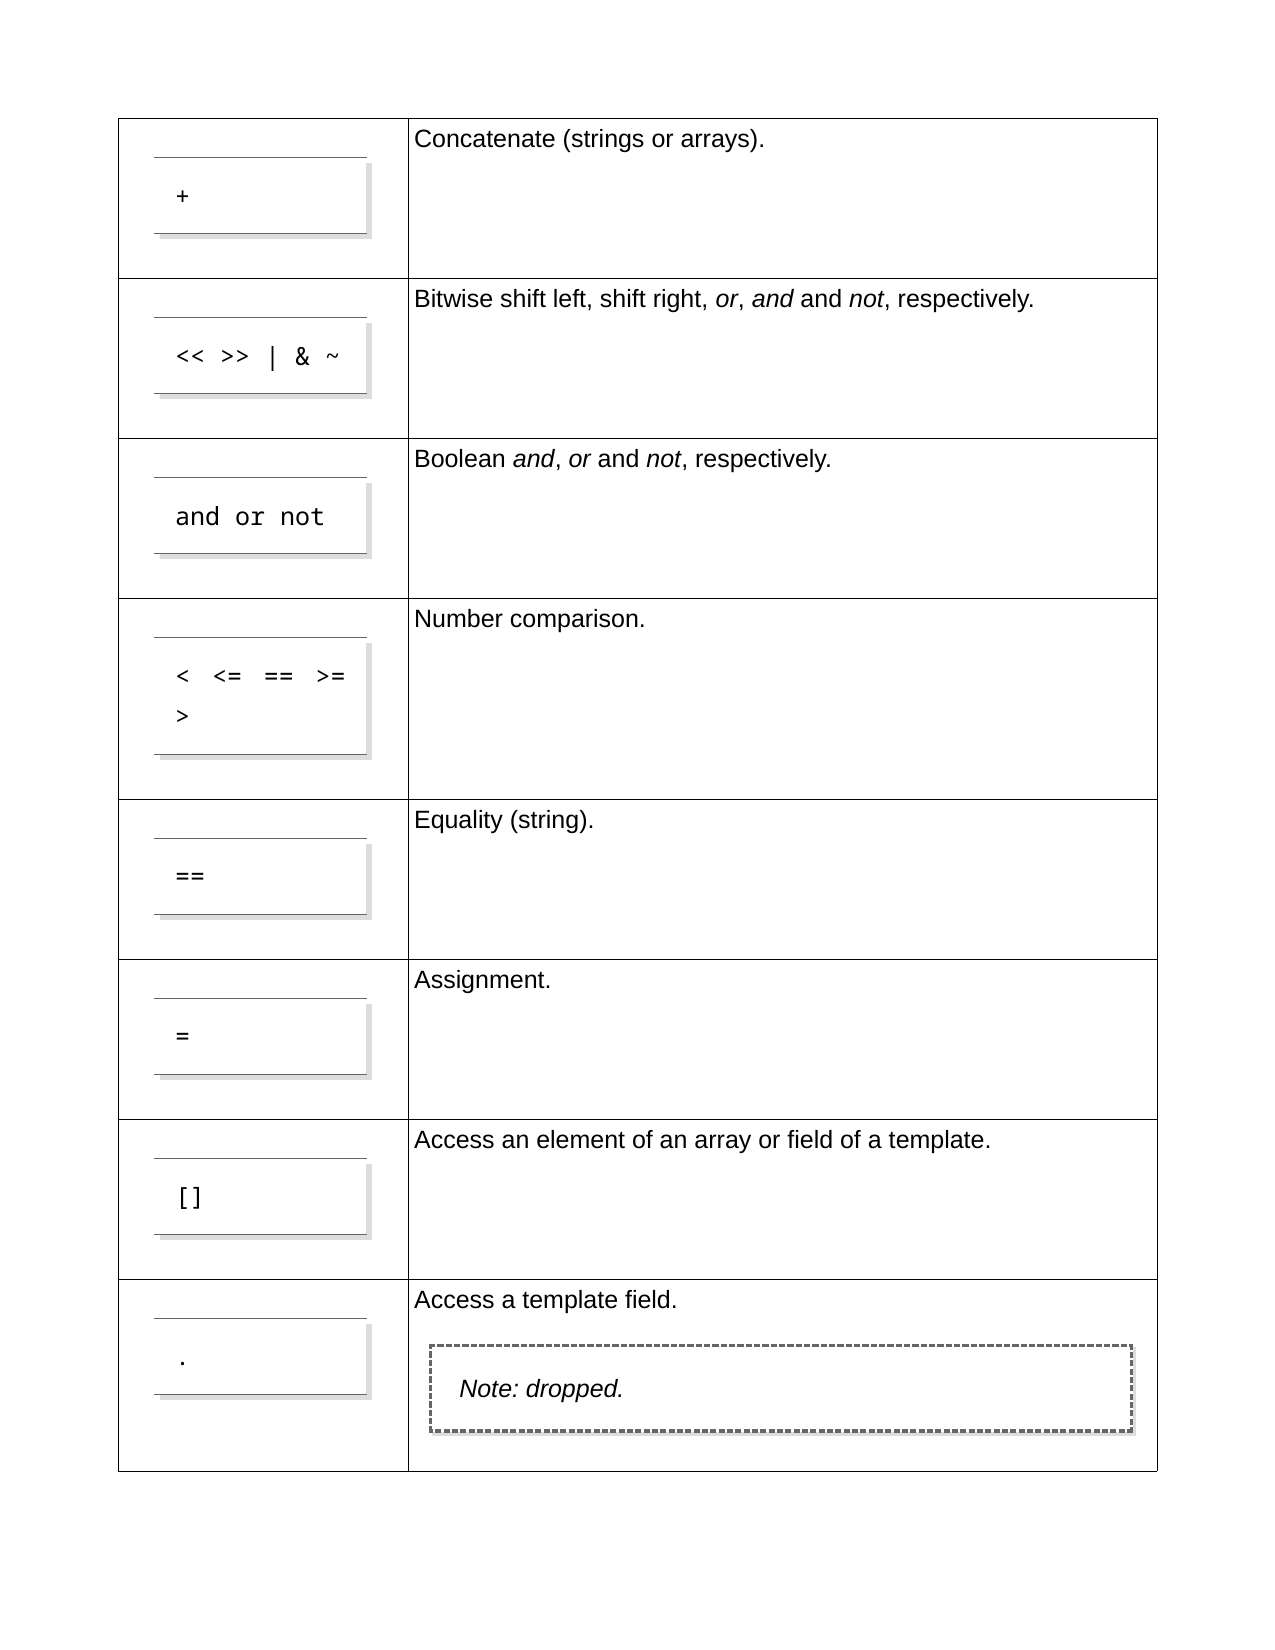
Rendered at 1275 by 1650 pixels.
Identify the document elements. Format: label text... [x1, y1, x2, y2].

table_cell Access a template field. Note: dropped. [409, 1280, 1157, 1471]
table_cell == [119, 800, 408, 959]
table_cell << >> | & ~ [119, 279, 408, 438]
table_cell Bitwise shift left, shift right, or, and and not, respectively. [409, 279, 1157, 438]
table_cell Equality (string). [409, 800, 1157, 959]
table_cell < <= == >= > [119, 599, 408, 799]
table_cell Boolean and, or and not, respectively. [409, 439, 1157, 598]
table_cell Concatenate (strings or arrays). [409, 119, 1157, 278]
table_cell + [119, 119, 408, 278]
table_cell Number comparison. [409, 599, 1157, 799]
table_cell and or not [119, 439, 408, 598]
table_cell [] [119, 1120, 408, 1279]
table_cell Assignment. [409, 960, 1157, 1119]
table_cell = [119, 960, 408, 1119]
table_cell . [119, 1280, 408, 1471]
table_cell Access an element of an array or field of a template. [409, 1120, 1157, 1279]
